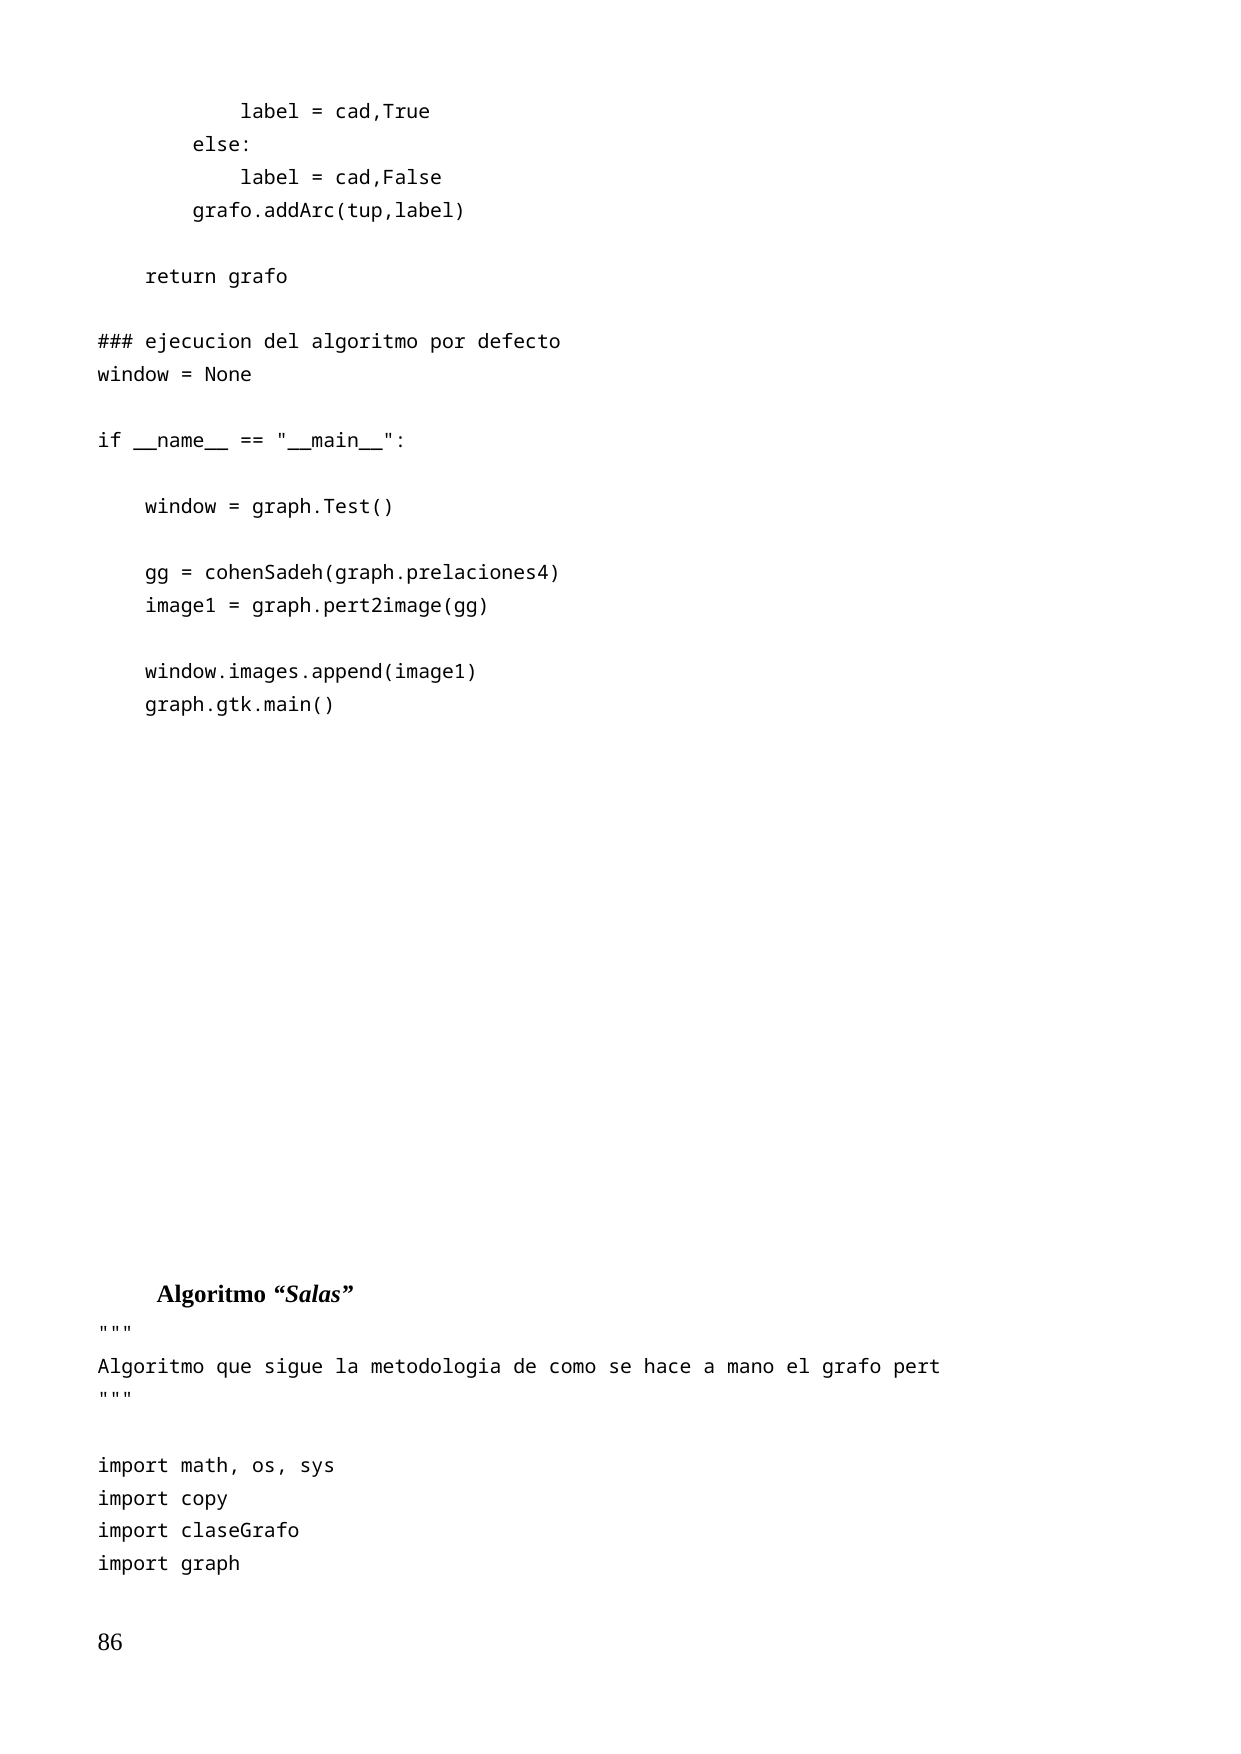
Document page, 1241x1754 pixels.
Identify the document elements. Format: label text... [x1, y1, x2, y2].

text label = cad,False [97, 163, 1113, 190]
text ### ejecucion del algoritmo por defecto [97, 328, 1113, 355]
text import math, os, sys [97, 1451, 1113, 1478]
text window.images.append(image1) [97, 657, 1113, 684]
text else: [97, 130, 1113, 157]
text image1 = graph.pert2image(gg) [97, 591, 1113, 618]
text label = cad,True [97, 97, 1113, 124]
text import copy [97, 1484, 1113, 1511]
text window = graph.Test() [97, 492, 1113, 519]
text return grafo [97, 262, 1113, 289]
text import claseGrafo [97, 1517, 1113, 1544]
text grafo.addArc(tup,label) [97, 196, 1113, 223]
text import graph [97, 1550, 1113, 1577]
text Algoritmo que sigue la metodologia de como se hace a mano el grafo pert [97, 1352, 1113, 1379]
text gg = cohenSadeh(graph.prelaciones4) [97, 558, 1113, 585]
text if __name__ == "__main__": [97, 427, 1113, 453]
text graph.gtk.main() [97, 690, 1113, 717]
text """ [97, 1319, 1113, 1346]
list Algoritmo “Salas” [156, 1279, 1113, 1307]
text window = None [97, 361, 1113, 388]
text """ [97, 1385, 1113, 1412]
